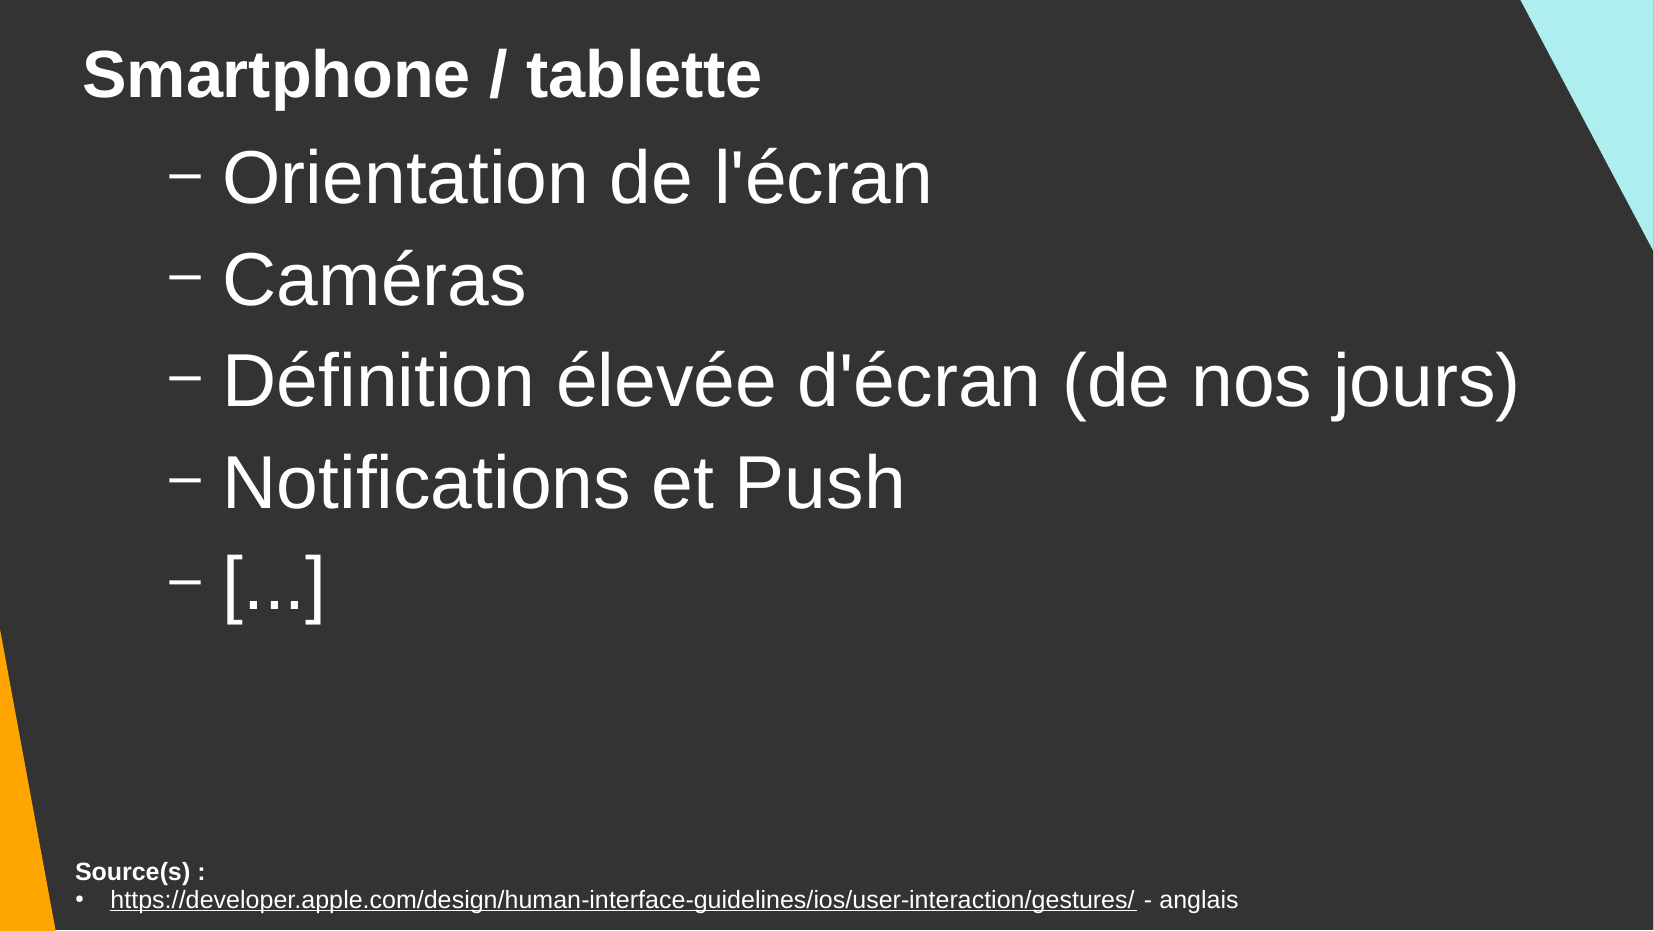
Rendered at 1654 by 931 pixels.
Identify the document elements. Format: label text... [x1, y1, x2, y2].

text_box [1520, 0, 1654, 253]
title Smartphone / tablette [82, 37, 1571, 114]
text_box Source(s) : https://developer.apple.com/design/human-interface-guidelines/ios/user-interaction/gestures/ - anglais [60, 850, 1546, 931]
list Orientation de l'écran Caméras Définition élevée d'écran (de nos jours) Notifications et Push [...] [80, 135, 1605, 768]
text_box [0, 629, 56, 931]
